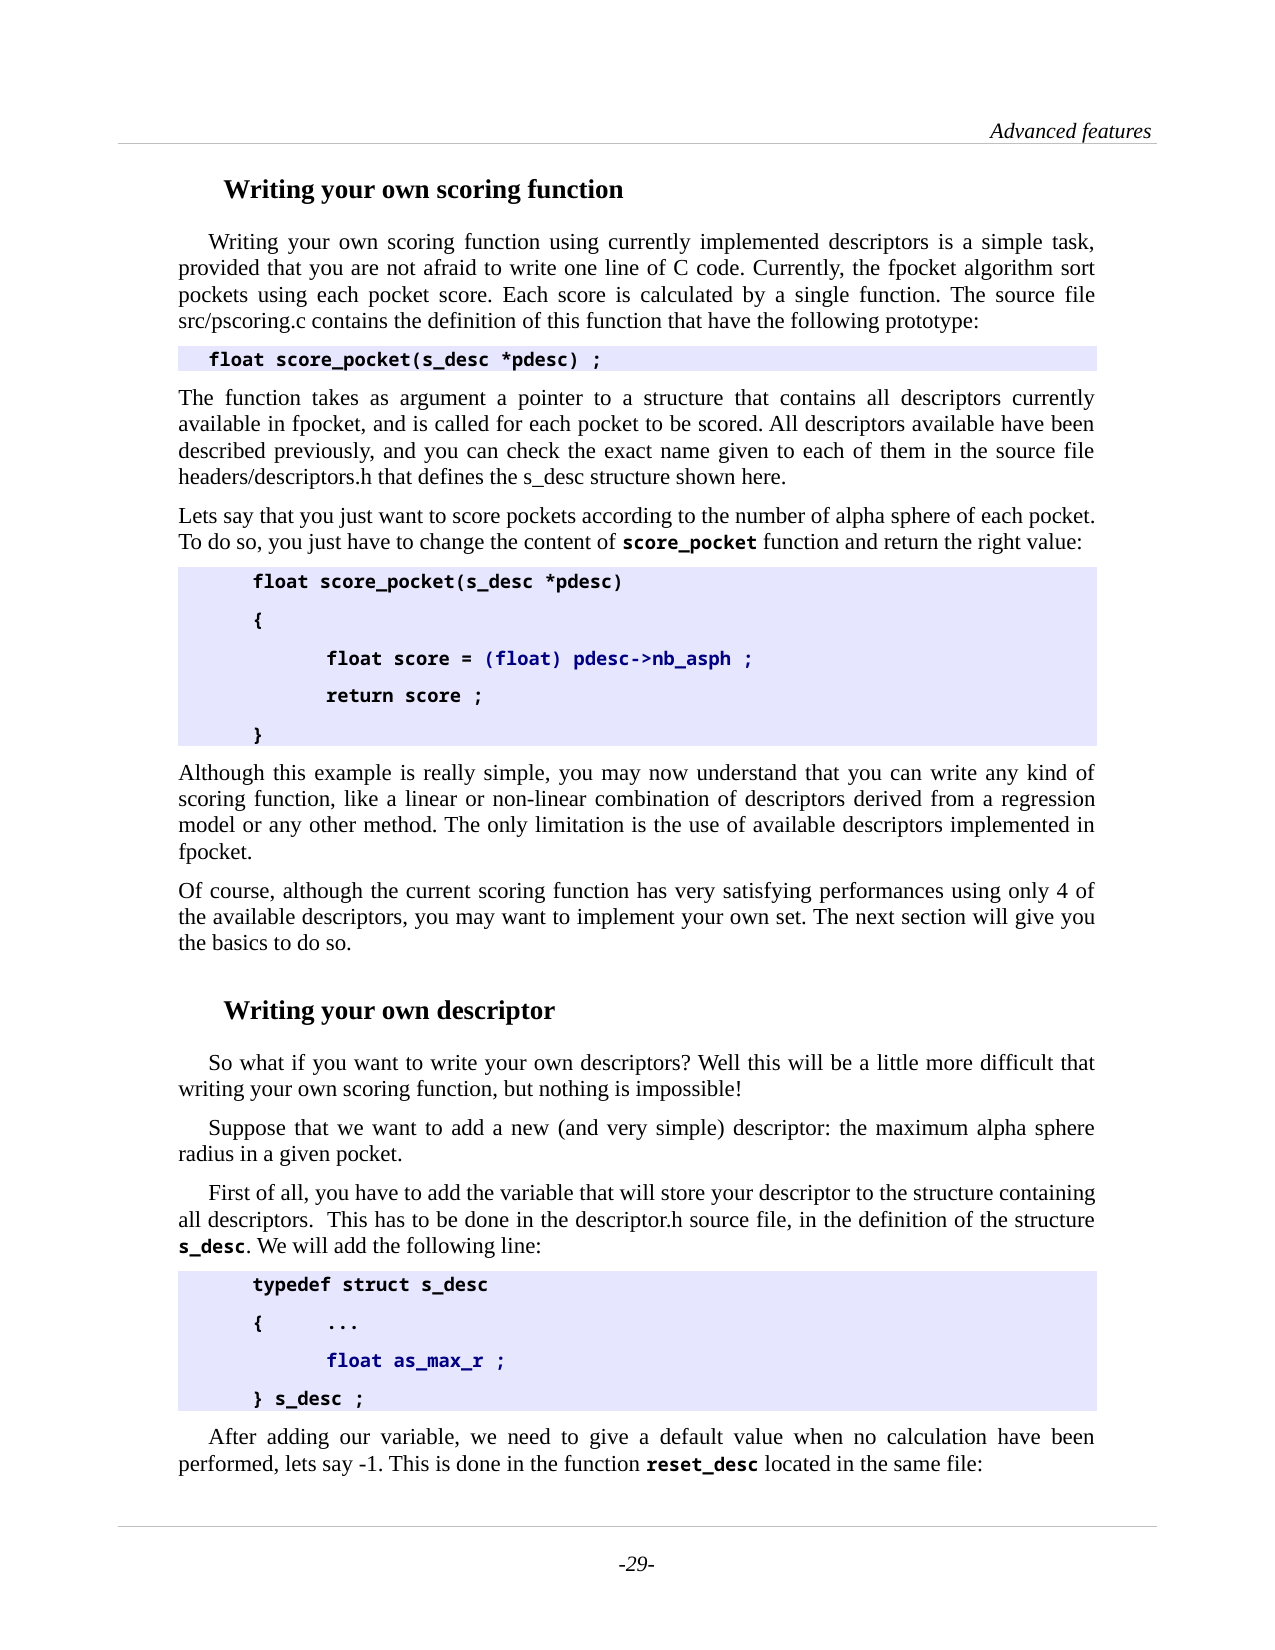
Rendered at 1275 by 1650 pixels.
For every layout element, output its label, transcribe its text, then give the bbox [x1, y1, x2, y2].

text { ... [178, 1309, 1097, 1335]
text Suppose that we want to add a new (and very simple) descriptor: the maximum alpha sphere radius in a given pocket. [178, 1114, 1097, 1167]
text So what if you want to write your own descriptors? Well this will be a little more difficult that writing your own scoring function, but nothing is impossible! [178, 1049, 1097, 1102]
text return score ; [178, 683, 1097, 708]
text Lets say that you just want to score pockets according to the number of alpha sphere of each pocket. To do so, you just have to change the content of score_pocket function and return the right value: [178, 502, 1097, 555]
text Writing your own scoring function using currently implemented descriptors is a simple task, provided that you are not afraid to write one line of C code. Currently, the fpocket algorithm sort pockets using each pocket score. Each score is calculated by a single function. The source file src/pscoring.c contains the definition of this function that have the following prototype: [178, 228, 1097, 333]
text First of all, you have to add the variable that will store your descriptor to the structure containing all descriptors. This has to be done in the descriptor.h source file, in the definition of the structure s_desc. We will add the following line: [178, 1179, 1097, 1259]
text float score_pocket(s_desc *pdesc) [178, 567, 1097, 594]
text After adding our variable, we need to give a default value when no calculation have been performed, lets say -1. This is done in the function reset_desc located in the same file: [178, 1423, 1097, 1477]
text } [178, 721, 1097, 746]
text Although this example is really simple, you may now understand that you can write any kind of scoring function, like a linear or non-linear combination of descriptors derived from a regression model or any other method. The only limitation is the use of available descriptors implemented in fpocket. [178, 759, 1097, 864]
subtitle Writing your own descriptor [223, 994, 1157, 1025]
subtitle Writing your own scoring function [223, 173, 1157, 204]
text The function takes as argument a pointer to a structure that contains all descriptors currently available in fpocket, and is called for each pocket to be scored. All descriptors available have been described previously, and you can check the exact name given to each of them in the source file headers/descriptors.h that defines the s_desc structure shown here. [178, 384, 1097, 489]
text typedef struct s_desc [178, 1271, 1097, 1297]
text } s_desc ; [178, 1385, 1097, 1411]
text float score = (float) pdesc->nb_asph ; [178, 645, 1097, 670]
text { [178, 607, 1097, 632]
text Of course, although the current scoring function has very satisfying performances using only 4 of the available descriptors, you may want to implement your own set. The next section will give you the basics to do so. [178, 877, 1097, 956]
text float score_pocket(s_desc *pdesc) ; [178, 346, 1097, 371]
text float as_max_r ; [178, 1347, 1097, 1373]
